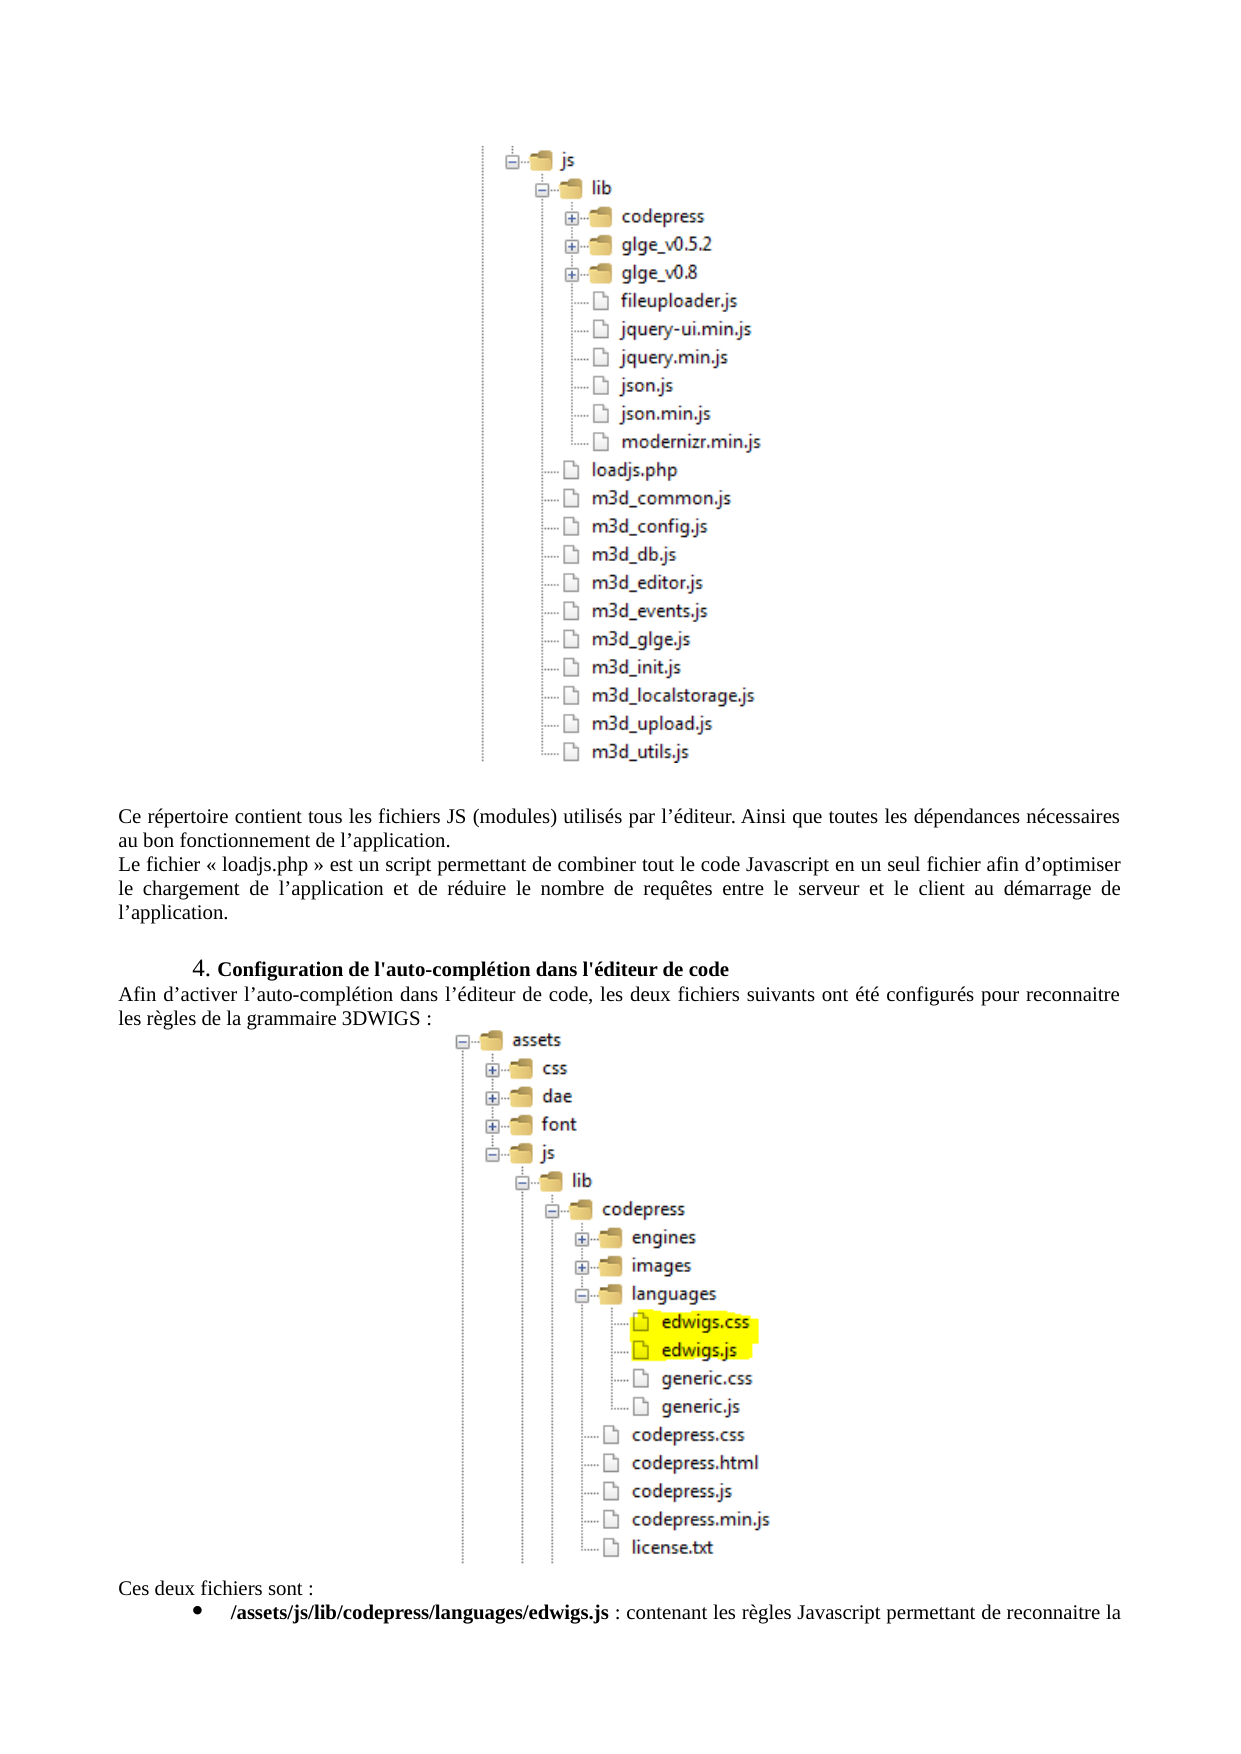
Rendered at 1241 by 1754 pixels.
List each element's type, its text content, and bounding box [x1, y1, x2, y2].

text Le fichier « loadjs.php » est un script permettant de combiner tout le code Javascript en un seul fichier afin d’optimiser le chargement de l’application et de réduire le nombre de requêtes entre le serveur et le client au démarrage de l’application. [118, 852, 1122, 924]
text 4. Configuration de l'auto-complétion dans l'éditeur de code [118, 953, 1122, 982]
picture [465, 146, 775, 763]
text Afin d’activer l’auto-complétion dans l’éditeur de code, les deux fichiers suivants ont été configurés pour reconnaitre les règles de la grammaire 3DWIGS : [118, 982, 1122, 1030]
picture [446, 1030, 795, 1565]
text Ces deux fichiers sont : [118, 1576, 1122, 1600]
list /assets/js/lib/codepress/languages/edwigs.js : contenant les règles Javascript permettant de reconnaitre la [193, 1600, 1122, 1625]
text Ce répertoire contient tous les fichiers JS (modules) utilisés par l’éditeur. Ainsi que toutes les dépendances nécessaires au bon fonctionnement de l’application. [118, 804, 1122, 852]
